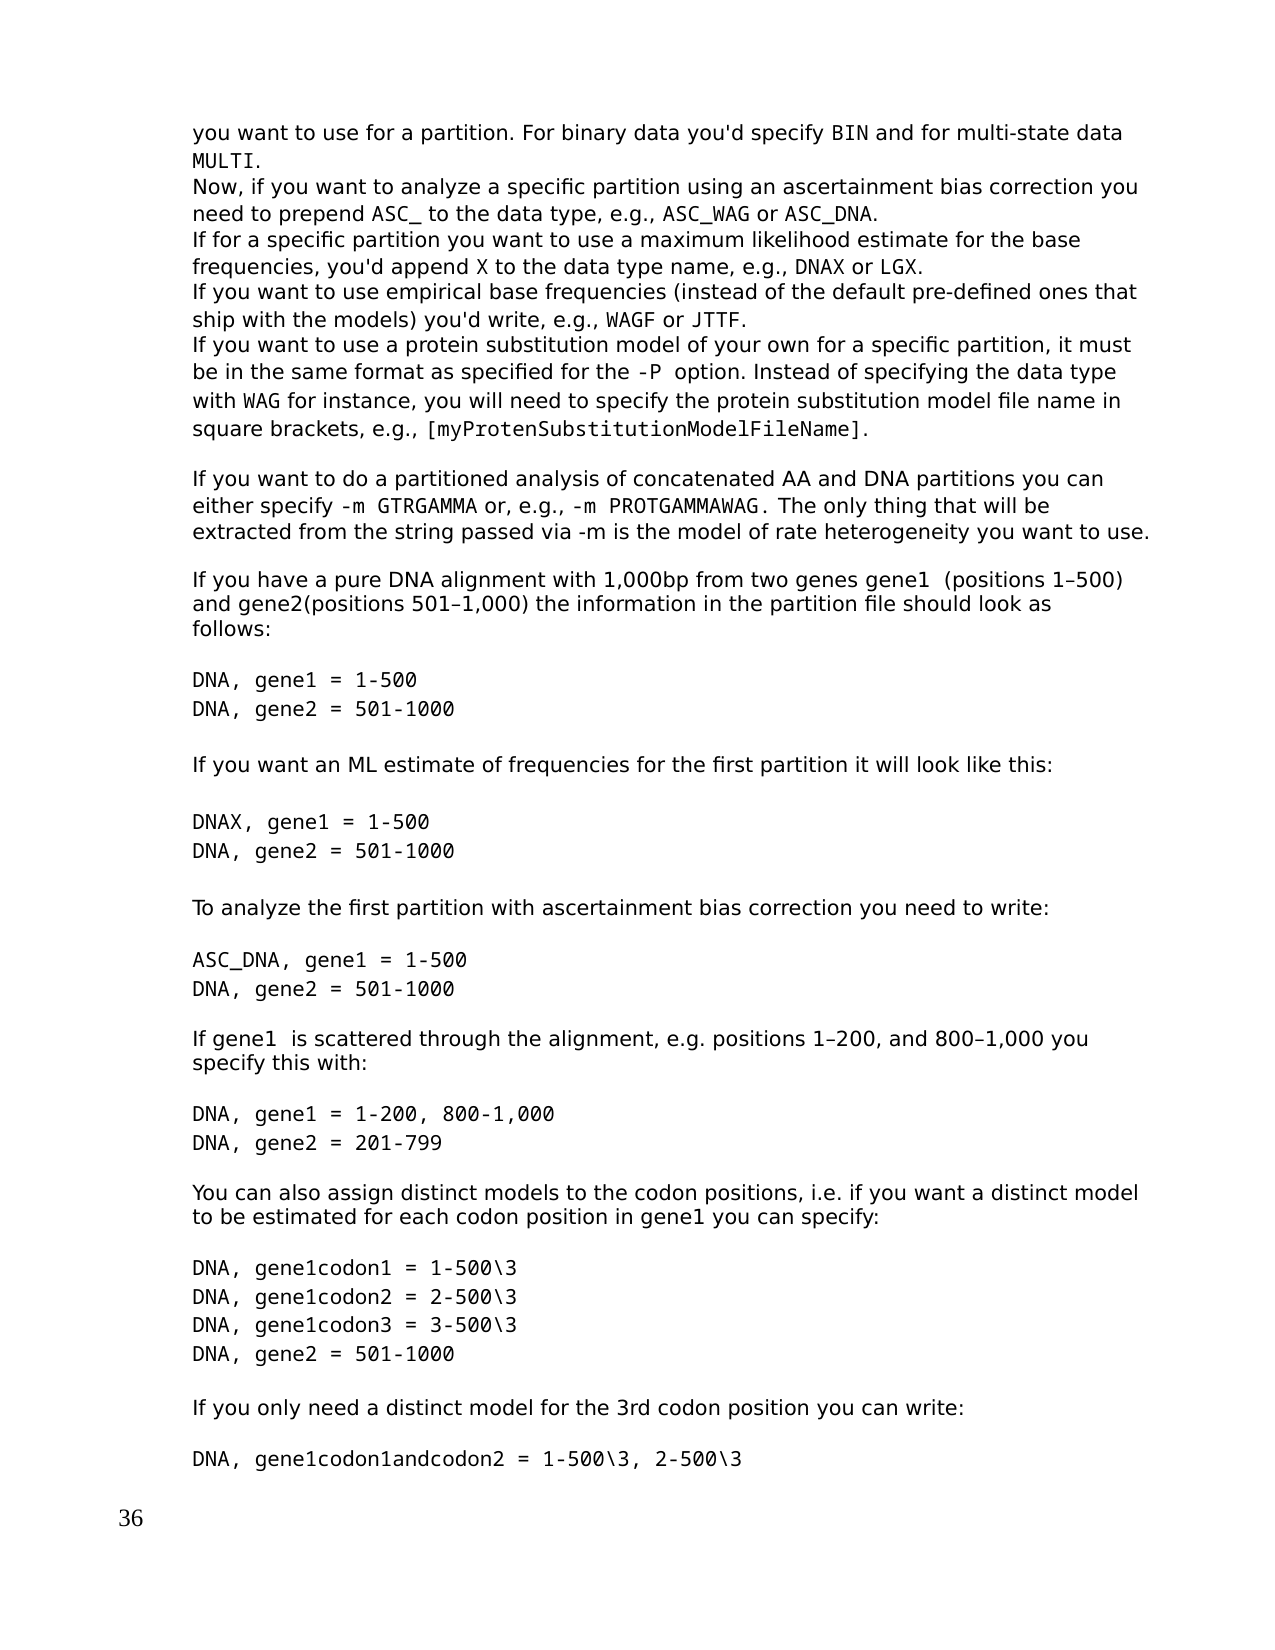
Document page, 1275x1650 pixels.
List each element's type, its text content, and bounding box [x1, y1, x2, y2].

text If you want to use empirical base frequencies (instead of the default pre-defined ones that ship with the models) you'd write, e.g., WAGF or JTTF. [118, 280, 1157, 333]
text If you want an ML estimate of frequencies for the first partition it will look like this: [118, 751, 1157, 779]
text DNA, gene1codon1 = 1-500\3 [192, 1253, 1157, 1282]
text Now, if you want to analyze a specific partition using an ascertainment bias correction you need to prepend ASC_ to the data type, e.g., ASC_WAG or ASC_DNA. [118, 175, 1157, 228]
text DNA, gene2 = 201-799 [118, 1128, 1157, 1156]
text If you want to use a protein substitution model of your own for a specific partition, it must be in the same format as specified for the -P option. Instead of specifying the data type with WAG for instance, you will need to specify the protein substitution model file name in square brackets, e.g., [myProtenSubstitutionModelFileName]. [118, 333, 1157, 443]
text DNA, gene2 = 501-1000 [118, 974, 1157, 1002]
text If for a specific partition you want to use a maximum likelihood estimate for the base frequencies, you'd append X to the data type name, e.g., DNAX or LGX. [118, 228, 1157, 280]
text DNA, gene2 = 501-1000 [192, 1339, 1157, 1367]
text DNA, gene2 = 501-1000 [118, 694, 1157, 722]
text If you have a pure DNA alignment with 1,000bp from two genes gene1 (positions 1–500) and gene2(positions 501–1,000) the information in the partition file should look as follows: [118, 568, 1157, 641]
text If you want to do a partitioned analysis of concatenated AA and DNA partitions you can either specify -m GTRGAMMA or, e.g., -m PROTGAMMAWAG. The only thing that will be extracted from the string passed via -m is the model of rate heterogeneity you want to use. [118, 467, 1157, 544]
text You can also assign distinct models to the codon positions, i.e. if you want a distinct model to be estimated for each codon position in gene1 you can specify: [118, 1181, 1157, 1229]
text DNA, gene2 = 501-1000 [118, 836, 1157, 864]
text ASC_DNA, gene1 = 1-500 [118, 946, 1157, 974]
text If gene1 is scattered through the alignment, e.g. positions 1–200, and 800–1,000 you specify this with: [118, 1027, 1157, 1075]
text To analyze the first partition with ascertainment bias correction you need to write: [118, 893, 1157, 921]
text you want to use for a partition. For binary data you'd specify BIN and for multi-state data MULTI. [118, 118, 1157, 175]
text DNA, gene1 = 1-200, 800-1,000 [118, 1099, 1157, 1128]
text DNA, gene1 = 1-500 [118, 665, 1157, 694]
text DNAX, gene1 = 1-500 [118, 807, 1157, 836]
text DNA, gene1codon3 = 3-500\3 [192, 1310, 1157, 1339]
text DNA, gene1codon2 = 2-500\3 [192, 1282, 1157, 1310]
text DNA, gene1codon1andcodon2 = 1-500\3, 2-500\3 [192, 1444, 1157, 1473]
text If you only need a distinct model for the 3rd codon position you can write: [118, 1396, 1157, 1420]
